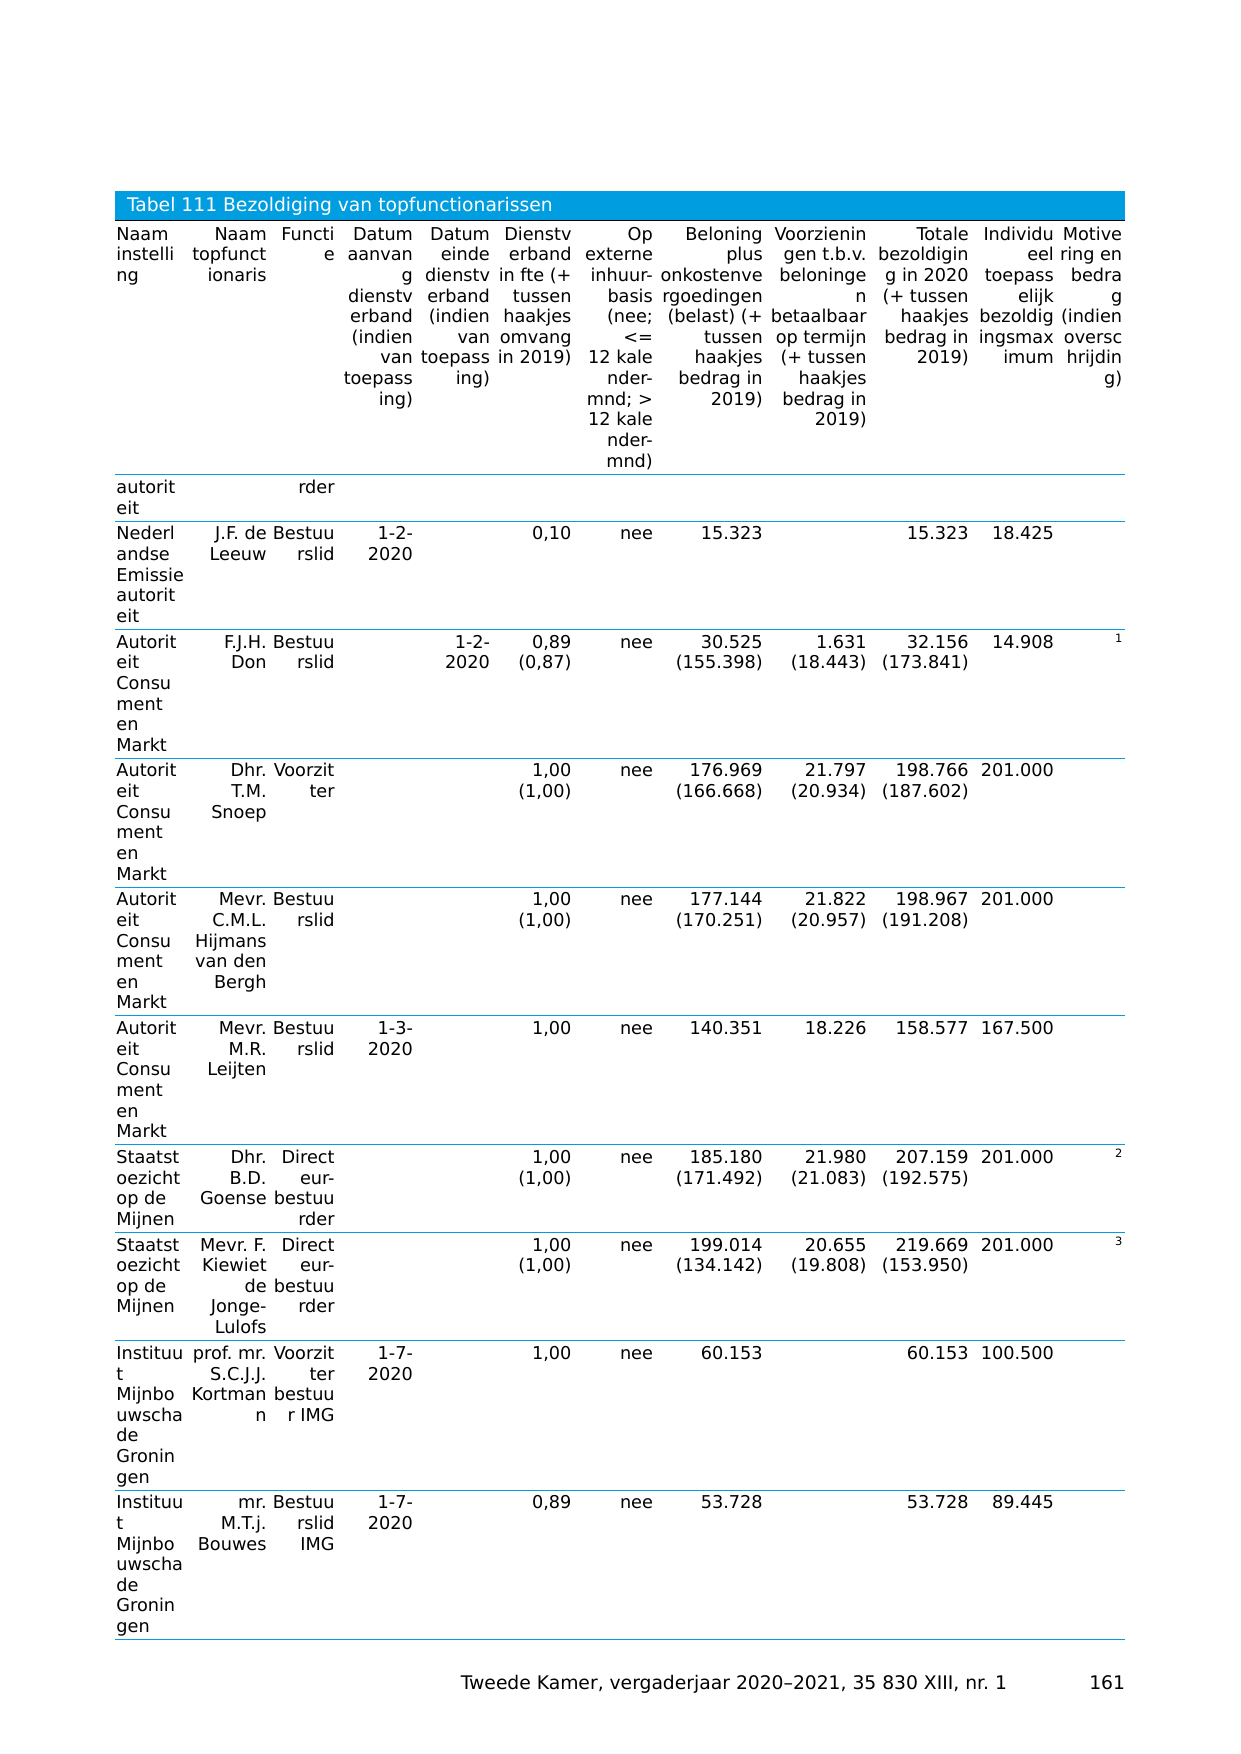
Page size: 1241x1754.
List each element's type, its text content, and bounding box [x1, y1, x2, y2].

table_cell 167.500 [971, 1016, 1057, 1144]
table_cell [1057, 888, 1125, 1015]
table_cell [1057, 475, 1125, 521]
table_cell Nederlandse Emissieautoriteit [115, 522, 188, 629]
table_cell Motivering en bedrag (indien overschrijding) [1057, 221, 1125, 474]
table_cell 1,00 (1,00) [493, 759, 574, 886]
table_cell [416, 759, 493, 886]
table_cell nee [574, 759, 656, 886]
table_cell nee [574, 1016, 656, 1144]
table_cell 0,10 [493, 522, 574, 629]
table_cell autoriteit [115, 475, 188, 521]
table_cell nee [574, 888, 656, 1015]
table_cell Instituut Mijnbouwschade Groningen [115, 1491, 188, 1639]
table_cell 1-2-2020 [337, 522, 416, 629]
table_cell F.J.H. Don [188, 630, 269, 758]
table_cell [1057, 1341, 1125, 1489]
table_cell 177.144 (170.251) [656, 888, 765, 1015]
table_cell 1,00 [493, 1341, 574, 1489]
table_cell Beloning plus onkostenvergoedingen (belast) (+ tussen haakjes bedrag in 2019) [656, 221, 765, 474]
table_cell Datum aanvang dienstverband (indien van toepassing) [337, 221, 416, 474]
table_cell Bestuurslid [269, 1016, 337, 1144]
table_cell 198.766 (187.602) [869, 759, 971, 886]
table_cell Dhr. T.M. Snoep [188, 759, 269, 886]
table_cell Staatstoezicht op de Mijnen [115, 1233, 188, 1340]
table_cell [416, 1341, 493, 1489]
table_cell 1 [1057, 630, 1125, 758]
table_cell 219.669 (153.950) [869, 1233, 971, 1340]
table_cell [337, 630, 416, 758]
table_cell [493, 475, 574, 521]
table_cell 201.000 [971, 1233, 1057, 1340]
table_cell 21.980 (21.083) [765, 1145, 869, 1232]
table_cell Bestuurslid [269, 630, 337, 758]
table_cell nee [574, 1341, 656, 1489]
table_cell Naam topfunctionaris [188, 221, 269, 474]
table_cell Voorzitter [269, 759, 337, 886]
table_cell nee [574, 1145, 656, 1232]
table_cell [765, 475, 869, 521]
table_cell 18.425 [971, 522, 1057, 629]
table_cell 20.655 (19.808) [765, 1233, 869, 1340]
table_cell Dienstverband in fte (+ tussen haakjes omvang in 2019) [493, 221, 574, 474]
table_cell 3 [1057, 1233, 1125, 1340]
table_cell [1057, 1491, 1125, 1639]
table_cell Autoriteit Consument en Markt [115, 888, 188, 1015]
table_cell 60.153 [656, 1341, 765, 1489]
table_cell [1057, 1016, 1125, 1144]
table_cell 53.728 [869, 1491, 971, 1639]
table_cell Dhr. B.D. Goense [188, 1145, 269, 1232]
table_cell Functie [269, 221, 337, 474]
table_cell 198.967 (191.208) [869, 888, 971, 1015]
table_cell 21.797 (20.934) [765, 759, 869, 886]
table_cell [416, 888, 493, 1015]
table_cell Autoriteit Consument en Markt [115, 759, 188, 886]
table_cell 60.153 [869, 1341, 971, 1489]
table_cell [416, 475, 493, 521]
table_cell nee [574, 630, 656, 758]
table_cell 100.500 [971, 1341, 1057, 1489]
table_cell 176.969 (166.668) [656, 759, 765, 886]
table_cell Bestuurslid [269, 888, 337, 1015]
table_cell Staatstoezicht op de Mijnen [115, 1145, 188, 1232]
table_cell Directeur-bestuurder [269, 1233, 337, 1340]
table_cell Voorzieningen t.b.v. beloningen betaalbaar op termijn (+ tussen haakjes bedrag in 2019) [765, 221, 869, 474]
table_cell Individueel toepasselijk bezoldigingsmaximum [971, 221, 1057, 474]
table_cell 1,00 [493, 1016, 574, 1144]
table_cell mr. M.T.j. Bouwes [188, 1491, 269, 1639]
table_cell Naam instelling [115, 221, 188, 474]
table_cell 1-2-2020 [416, 630, 493, 758]
table_cell [416, 1016, 493, 1144]
table_cell 201.000 [971, 759, 1057, 886]
table_cell 1,00 (1,00) [493, 1145, 574, 1232]
table_cell [416, 1491, 493, 1639]
table_cell prof. mr. S.C.J.J. Kortmann [188, 1341, 269, 1489]
table_cell 14.908 [971, 630, 1057, 758]
table_cell 158.577 [869, 1016, 971, 1144]
table_cell 1,00 (1,00) [493, 1233, 574, 1340]
table_cell [869, 475, 971, 521]
table_cell Mevr. C.M.L. Hijmans van den Bergh [188, 888, 269, 1015]
table_cell [1057, 522, 1125, 629]
table_cell [765, 1341, 869, 1489]
table_cell [656, 475, 765, 521]
table_cell [416, 1233, 493, 1340]
table_cell J.F. de Leeuw [188, 522, 269, 629]
table_cell 32.156 (173.841) [869, 630, 971, 758]
table_cell [337, 1233, 416, 1340]
table_cell [971, 475, 1057, 521]
table_cell [337, 888, 416, 1015]
table_cell 1-7-2020 [337, 1341, 416, 1489]
table_cell 207.159 (192.575) [869, 1145, 971, 1232]
table_cell 1.631 (18.443) [765, 630, 869, 758]
table_cell [188, 475, 269, 521]
table_cell Instituut Mijnbouwschade Groningen [115, 1341, 188, 1489]
table_cell [765, 1491, 869, 1639]
table_cell 18.226 [765, 1016, 869, 1144]
table_cell 1,00 (1,00) [493, 888, 574, 1015]
table_cell 15.323 [869, 522, 971, 629]
table_cell 1-3-2020 [337, 1016, 416, 1144]
table_cell 0,89 (0,87) [493, 630, 574, 758]
table_cell [416, 1145, 493, 1232]
table_cell [337, 1145, 416, 1232]
table_cell 53.728 [656, 1491, 765, 1639]
table_cell Totale bezoldiging in 2020 (+ tussen haakjes bedrag in 2019) [869, 221, 971, 474]
table_cell nee [574, 522, 656, 629]
table_cell 1-7-2020 [337, 1491, 416, 1639]
table_cell Datum einde dienstverband (indien van toepassing) [416, 221, 493, 474]
table_header Tabel 111 Bezoldiging van topfunctionarissen [115, 191, 1125, 220]
table_cell Mevr. M.R. Leijten [188, 1016, 269, 1144]
table_cell 140.351 [656, 1016, 765, 1144]
table_cell 201.000 [971, 1145, 1057, 1232]
table_cell 0,89 [493, 1491, 574, 1639]
table_cell [416, 522, 493, 629]
table_cell 199.014 (134.142) [656, 1233, 765, 1340]
table_cell 89.445 [971, 1491, 1057, 1639]
table_cell 2 [1057, 1145, 1125, 1232]
table_cell [1057, 759, 1125, 886]
table_cell Voorzitter bestuur IMG [269, 1341, 337, 1489]
table_cell 21.822 (20.957) [765, 888, 869, 1015]
table_cell [765, 522, 869, 629]
table_cell 15.323 [656, 522, 765, 629]
table_cell Mevr. F. Kiewiet de Jonge-Lulofs [188, 1233, 269, 1340]
table_cell [337, 475, 416, 521]
table_cell [337, 759, 416, 886]
table_cell Autoriteit Consument en Markt [115, 1016, 188, 1144]
table_cell Directeur-bestuurder [269, 1145, 337, 1232]
table_cell nee [574, 1491, 656, 1639]
table_cell Autoriteit Consument en Markt [115, 630, 188, 758]
table_cell 185.180 (171.492) [656, 1145, 765, 1232]
table_cell nee [574, 1233, 656, 1340]
table_cell rder [269, 475, 337, 521]
table_cell Op externe inhuur-basis (nee; <= 12 kalender-mnd; > 12 kalender-mnd) [574, 221, 656, 474]
table_cell Bestuurslid IMG [269, 1491, 337, 1639]
table_cell [574, 475, 656, 521]
table_cell 201.000 [971, 888, 1057, 1015]
table_cell Bestuurslid [269, 522, 337, 629]
table_cell 30.525 (155.398) [656, 630, 765, 758]
